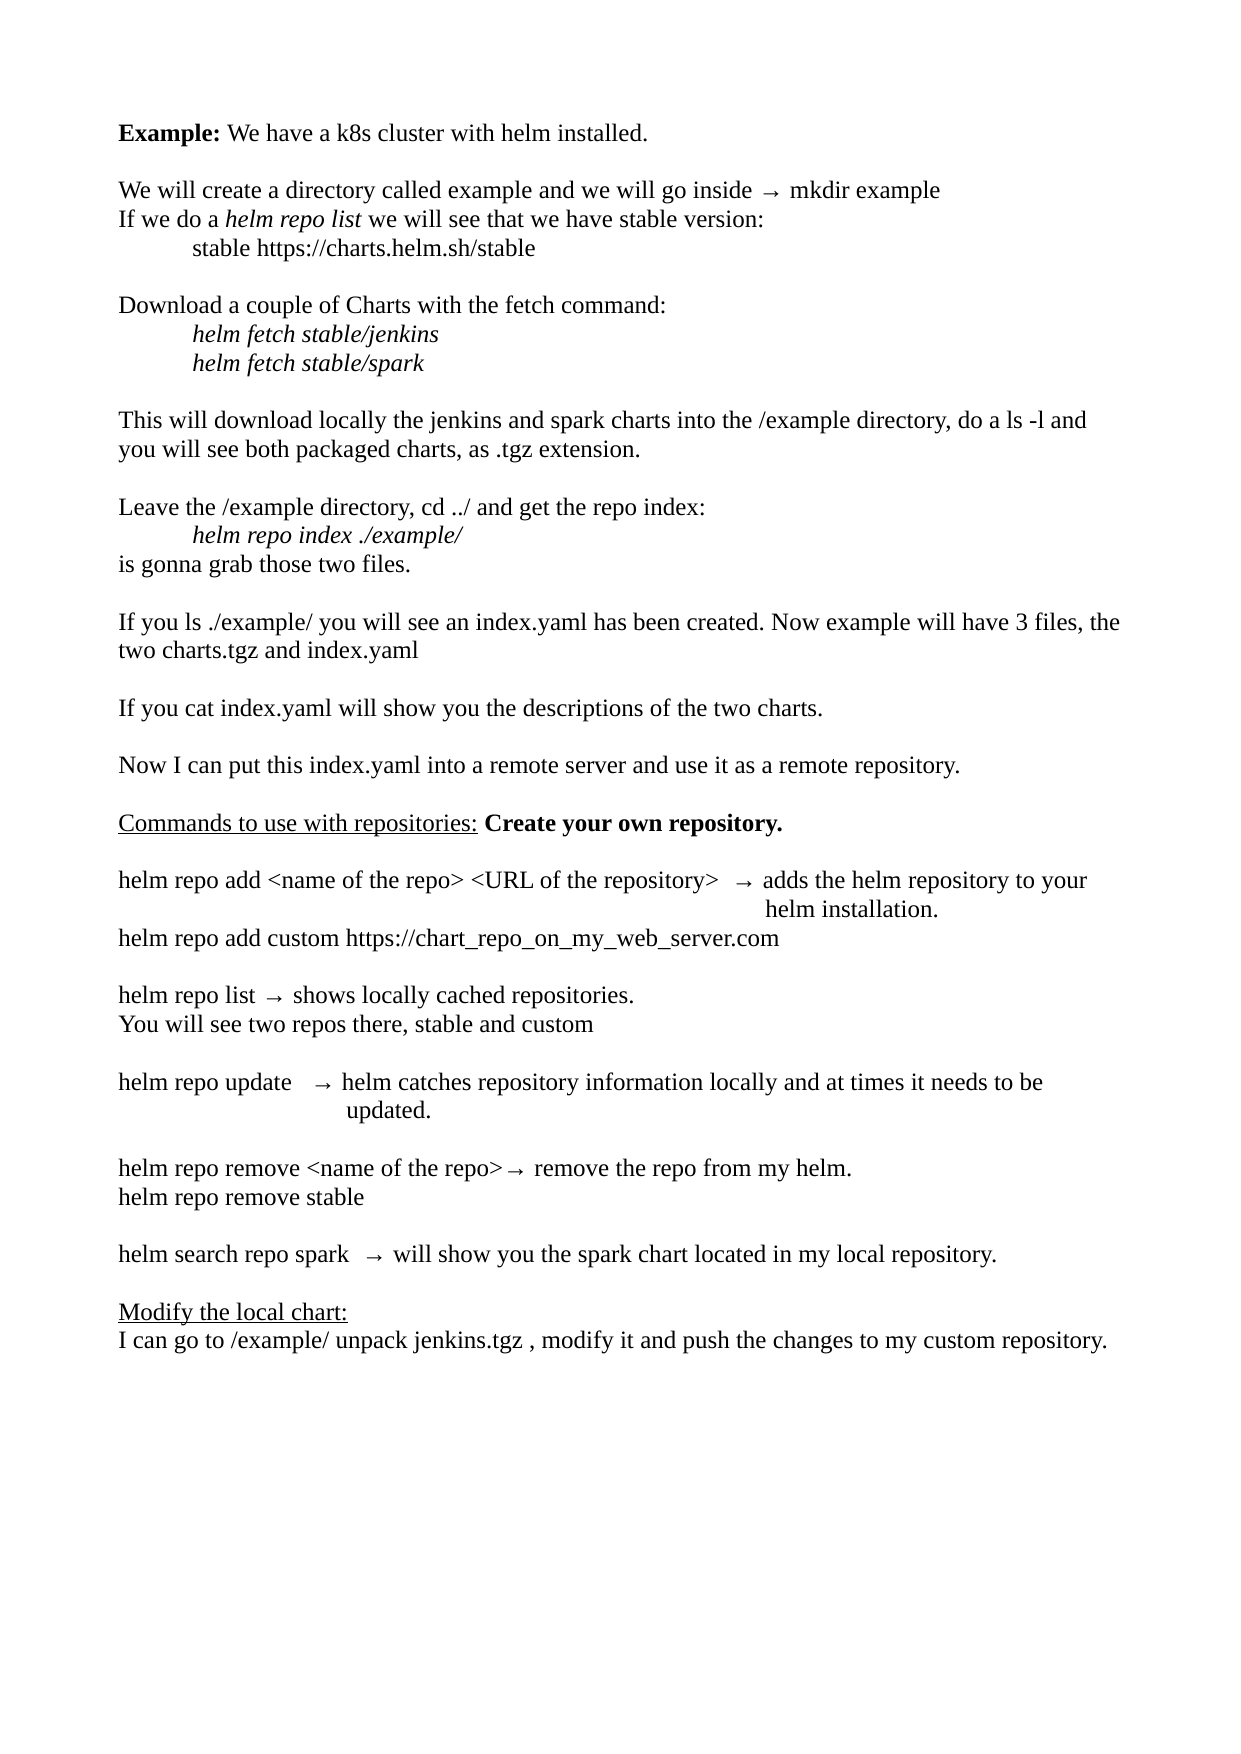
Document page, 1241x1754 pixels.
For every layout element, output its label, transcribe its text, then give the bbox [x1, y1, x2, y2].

text Now I can put this index.yaml into a remote server and use it as a remote repository. [118, 751, 1122, 779]
text helm fetch stable/jenkins [118, 319, 1122, 348]
text If you cat index.yaml will show you the descriptions of the two charts. [118, 693, 1122, 722]
text helm search repo spark → will show you the spark chart located in my local repository. [118, 1239, 1122, 1268]
text helm repo remove stable [118, 1182, 1122, 1211]
text is gonna grab those two files. [118, 549, 1122, 578]
text If you ls ./example/ you will see an index.yaml has been created. Now example will have 3 files, the two charts.tgz and index.yaml [118, 607, 1122, 664]
text This will download locally the jenkins and spark charts into the /example directory, do a ls -l and you will see both packaged charts, as .tgz extension. [118, 406, 1122, 463]
text Commands to use with repositories: Create your own repository. [118, 808, 1122, 837]
text helm repo update → helm catches repository information locally and at times it needs to be updated. [118, 1067, 1122, 1124]
text helm repo list → shows locally cached repositories. [118, 981, 1122, 1009]
text stable https://charts.helm.sh/stable [118, 233, 1122, 262]
text I can go to /example/ unpack jenkins.tgz , modify it and push the changes to my custom repository. [118, 1326, 1122, 1354]
text We will create a directory called example and we will go inside → mkdir example [118, 176, 1122, 204]
text helm repo add custom https://chart_repo_on_my_web_server.com [118, 923, 1122, 952]
text helm repo add <name of the repo> <URL of the repository> → adds the helm repository to your helm installation. [118, 866, 1122, 923]
text Download a couple of Charts with the fetch command: [118, 262, 1122, 319]
text Example: We have a k8s cluster with helm installed. [118, 118, 1122, 147]
text helm repo remove <name of the repo>→ remove the repo from my helm. [118, 1153, 1122, 1182]
text helm fetch stable/spark [118, 348, 1122, 377]
text helm repo index ./example/ [118, 521, 1122, 549]
text You will see two repos there, stable and custom [118, 1009, 1122, 1038]
text If we do a helm repo list we will see that we have stable version: [118, 204, 1122, 233]
text Modify the local chart: [118, 1297, 1122, 1326]
text Leave the /example directory, cd ../ and get the repo index: [118, 492, 1122, 521]
